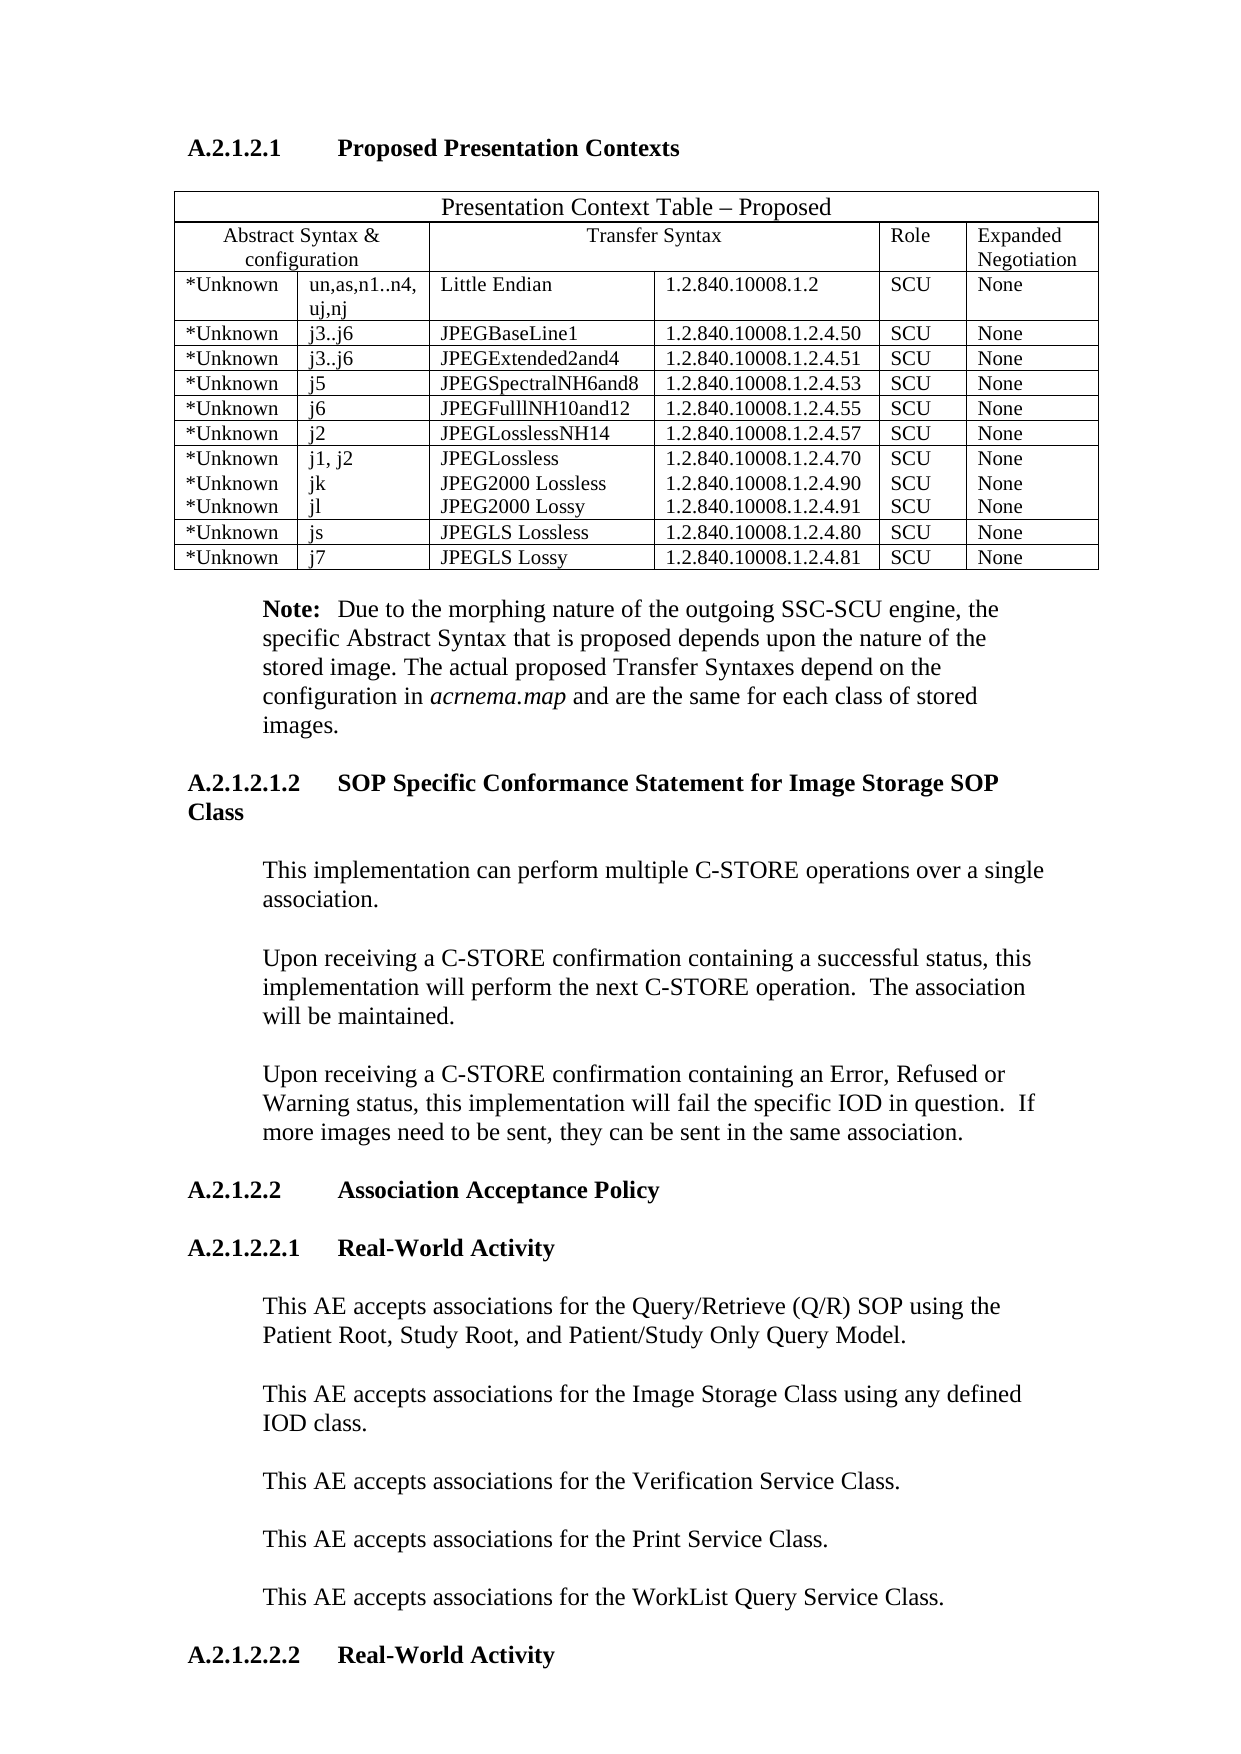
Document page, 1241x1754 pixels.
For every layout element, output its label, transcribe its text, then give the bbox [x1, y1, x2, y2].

table_cell 1.2.840.10008.1.2.4.91 [655, 494, 879, 518]
table_cell SCU [880, 520, 966, 543]
table_cell SCU [880, 272, 966, 320]
table_cell SCU [880, 321, 966, 345]
table_cell None [967, 396, 1098, 420]
table_cell SCU [880, 346, 966, 370]
table_cell JPEG2000 Lossless [430, 470, 654, 494]
table_cell *Unknown [175, 371, 297, 395]
table_cell SCU [880, 421, 966, 445]
table_cell JPEGFulllNH10and12 [430, 396, 654, 420]
table_cell 1.2.840.10008.1.2.4.50 [655, 321, 879, 345]
table_cell JPEGBaseLine1 [430, 321, 654, 345]
table_cell j3..j6 [298, 321, 429, 345]
table_cell None [967, 494, 1098, 518]
table_cell SCU [880, 470, 966, 494]
table_cell JPEGSpectralNH6and8 [430, 371, 654, 395]
table_cell SCU [880, 494, 966, 518]
table_cell *Unknown [175, 421, 297, 445]
table_cell JPEG2000 Lossy [430, 494, 654, 518]
table_cell JPEGLosslessNH14 [430, 421, 654, 445]
table_cell *Unknown [175, 494, 297, 518]
table_cell 1.2.840.10008.1.2.4.90 [655, 470, 879, 494]
table_cell 1.2.840.10008.1.2.4.53 [655, 371, 879, 395]
table_cell JPEGLossless [430, 446, 654, 470]
table_cell 1.2.840.10008.1.2 [655, 272, 879, 320]
table_cell 1.2.840.10008.1.2.4.80 [655, 520, 879, 543]
text This AE accepts associations for the Print Service Class. [262, 1524, 1053, 1553]
table_cell Transfer Syntax [430, 223, 879, 271]
text This AE accepts associations for the WorkList Query Service Class. [262, 1582, 1053, 1611]
table_cell j6 [298, 396, 429, 420]
table_cell None [967, 520, 1098, 543]
table_cell *Unknown [175, 346, 297, 370]
table_cell *Unknown [175, 446, 297, 470]
text Upon receiving a C-STORE confirmation containing a successful status, this implementation will perform the next C-STORE operation. The association will be maintained. [262, 942, 1053, 1030]
table_cell j7 [298, 545, 429, 569]
table_cell un,as,n1..n4,uj,nj [298, 272, 429, 320]
text A.2.1.2.2.1 Real-World Activity [187, 1233, 1053, 1262]
table_cell j2 [298, 421, 429, 445]
table_cell *Unknown [175, 396, 297, 420]
table_cell None [967, 371, 1098, 395]
table_cell *Unknown [175, 545, 297, 569]
table_cell *Unknown [175, 520, 297, 543]
table_cell None [967, 545, 1098, 569]
table_cell JPEGLS Lossless [430, 520, 654, 543]
table_cell js [298, 520, 429, 543]
table_header Presentation Context Table – Proposed [175, 192, 1098, 221]
table_cell 1.2.840.10008.1.2.4.70 [655, 446, 879, 470]
table_cell Abstract Syntax & configuration [175, 223, 429, 271]
table_cell JPEGLS Lossy [430, 545, 654, 569]
text Note: Due to the morphing nature of the outgoing SSC-SCU engine, the specific Abstract Syntax that is proposed depends upon the nature of the stored image. The actual proposed Transfer Syntaxes depend on the configuration in acrnema.map and are the same for each class of stored images. [262, 594, 1053, 739]
table_cell None [967, 321, 1098, 345]
table_cell jk [298, 470, 429, 494]
table_cell *Unknown [175, 272, 297, 320]
table_cell None [967, 346, 1098, 370]
table_cell None [967, 446, 1098, 470]
table_cell None [967, 470, 1098, 494]
text This AE accepts associations for the Query/Retrieve (Q/R) SOP using the Patient Root, Study Root, and Patient/Study Only Query Model. [262, 1291, 1053, 1349]
table_cell j5 [298, 371, 429, 395]
table_cell 1.2.840.10008.1.2.4.51 [655, 346, 879, 370]
table_cell Expanded Negotiation [967, 223, 1098, 271]
text This AE accepts associations for the Image Storage Class using any defined IOD class. [262, 1378, 1053, 1437]
text A.2.1.2.1.2 SOP Specific Conformance Statement for Image Storage SOP Class [187, 768, 1053, 826]
table_cell Role [880, 223, 966, 271]
table_cell 1.2.840.10008.1.2.4.57 [655, 421, 879, 445]
table_cell j1, j2 [298, 446, 429, 470]
table_cell SCU [880, 545, 966, 569]
table_cell JPEGExtended2and4 [430, 346, 654, 370]
table_cell None [967, 272, 1098, 320]
text Upon receiving a C-STORE confirmation containing an Error, Refused or Warning status, this implementation will fail the specific IOD in question. If more images need to be sent, they can be sent in the same association. [262, 1059, 1053, 1146]
table_cell None [967, 421, 1098, 445]
table_cell 1.2.840.10008.1.2.4.81 [655, 545, 879, 569]
table_cell SCU [880, 446, 966, 470]
table_cell 1.2.840.10008.1.2.4.55 [655, 396, 879, 420]
text This AE accepts associations for the Verification Service Class. [262, 1466, 1053, 1495]
table_cell jl [298, 494, 429, 518]
table_cell j3..j6 [298, 346, 429, 370]
table_cell *Unknown [175, 321, 297, 345]
text This implementation can perform multiple C-STORE operations over a single association. [262, 855, 1053, 913]
table_cell SCU [880, 396, 966, 420]
table_cell SCU [880, 371, 966, 395]
text A.2.1.2.1 Proposed Presentation Contexts [187, 133, 1053, 162]
table_cell *Unknown [175, 470, 297, 494]
text A.2.1.2.2.2 Real-World Activity [187, 1640, 1053, 1669]
table_cell Little Endian [430, 272, 654, 320]
text A.2.1.2.2 Association Acceptance Policy [187, 1175, 1053, 1204]
